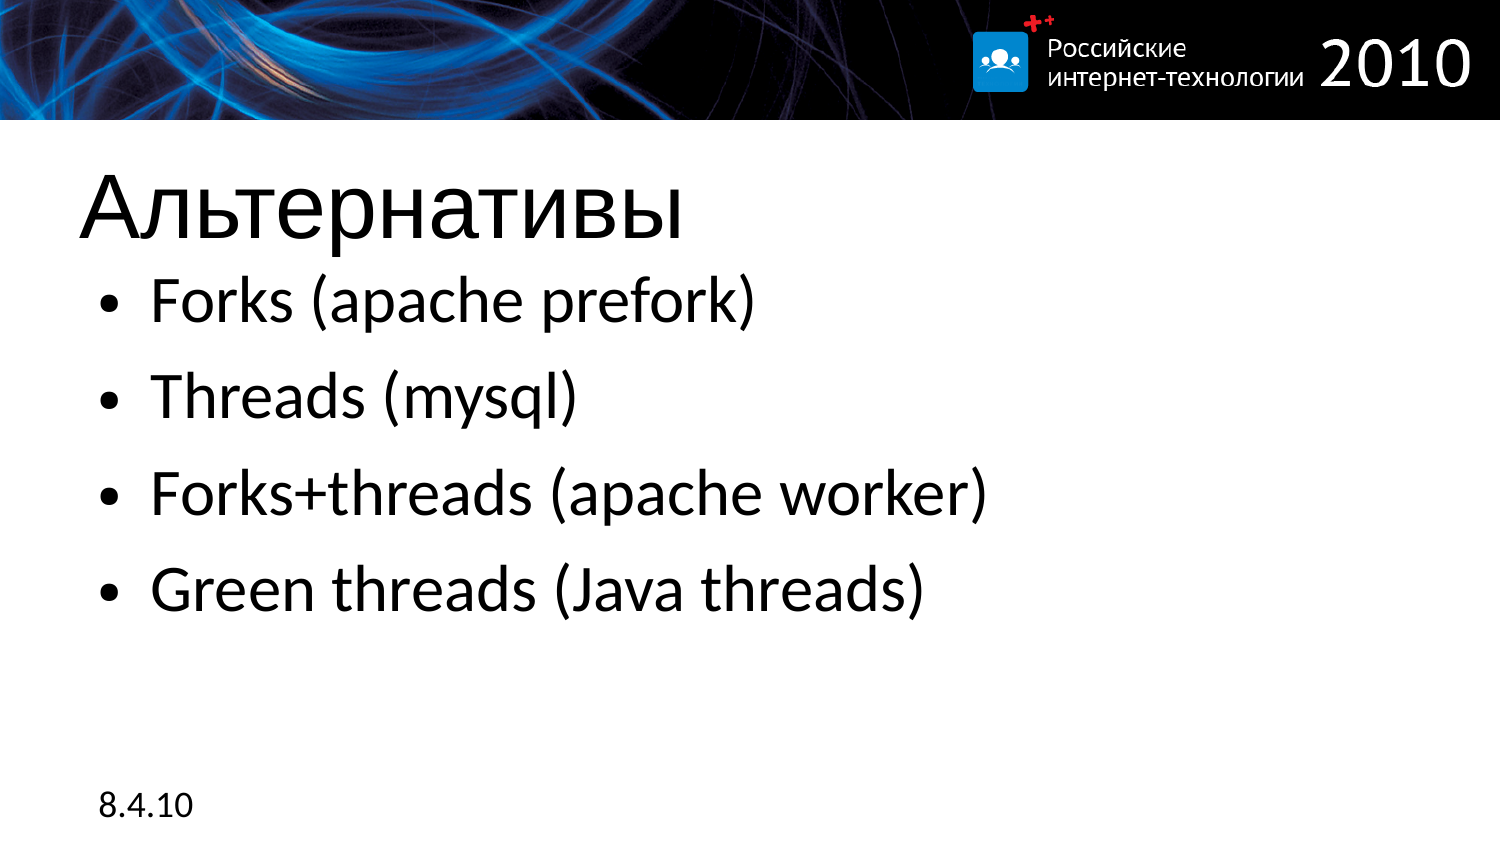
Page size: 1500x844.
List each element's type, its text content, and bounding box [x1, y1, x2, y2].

picture [0, 0, 1500, 120]
list Forks (apache prefork) Threads (mysql) Forks+threads (apache worker) Green threads (Java threads) [79, 272, 1430, 750]
title Альтернативы [79, 149, 1430, 264]
